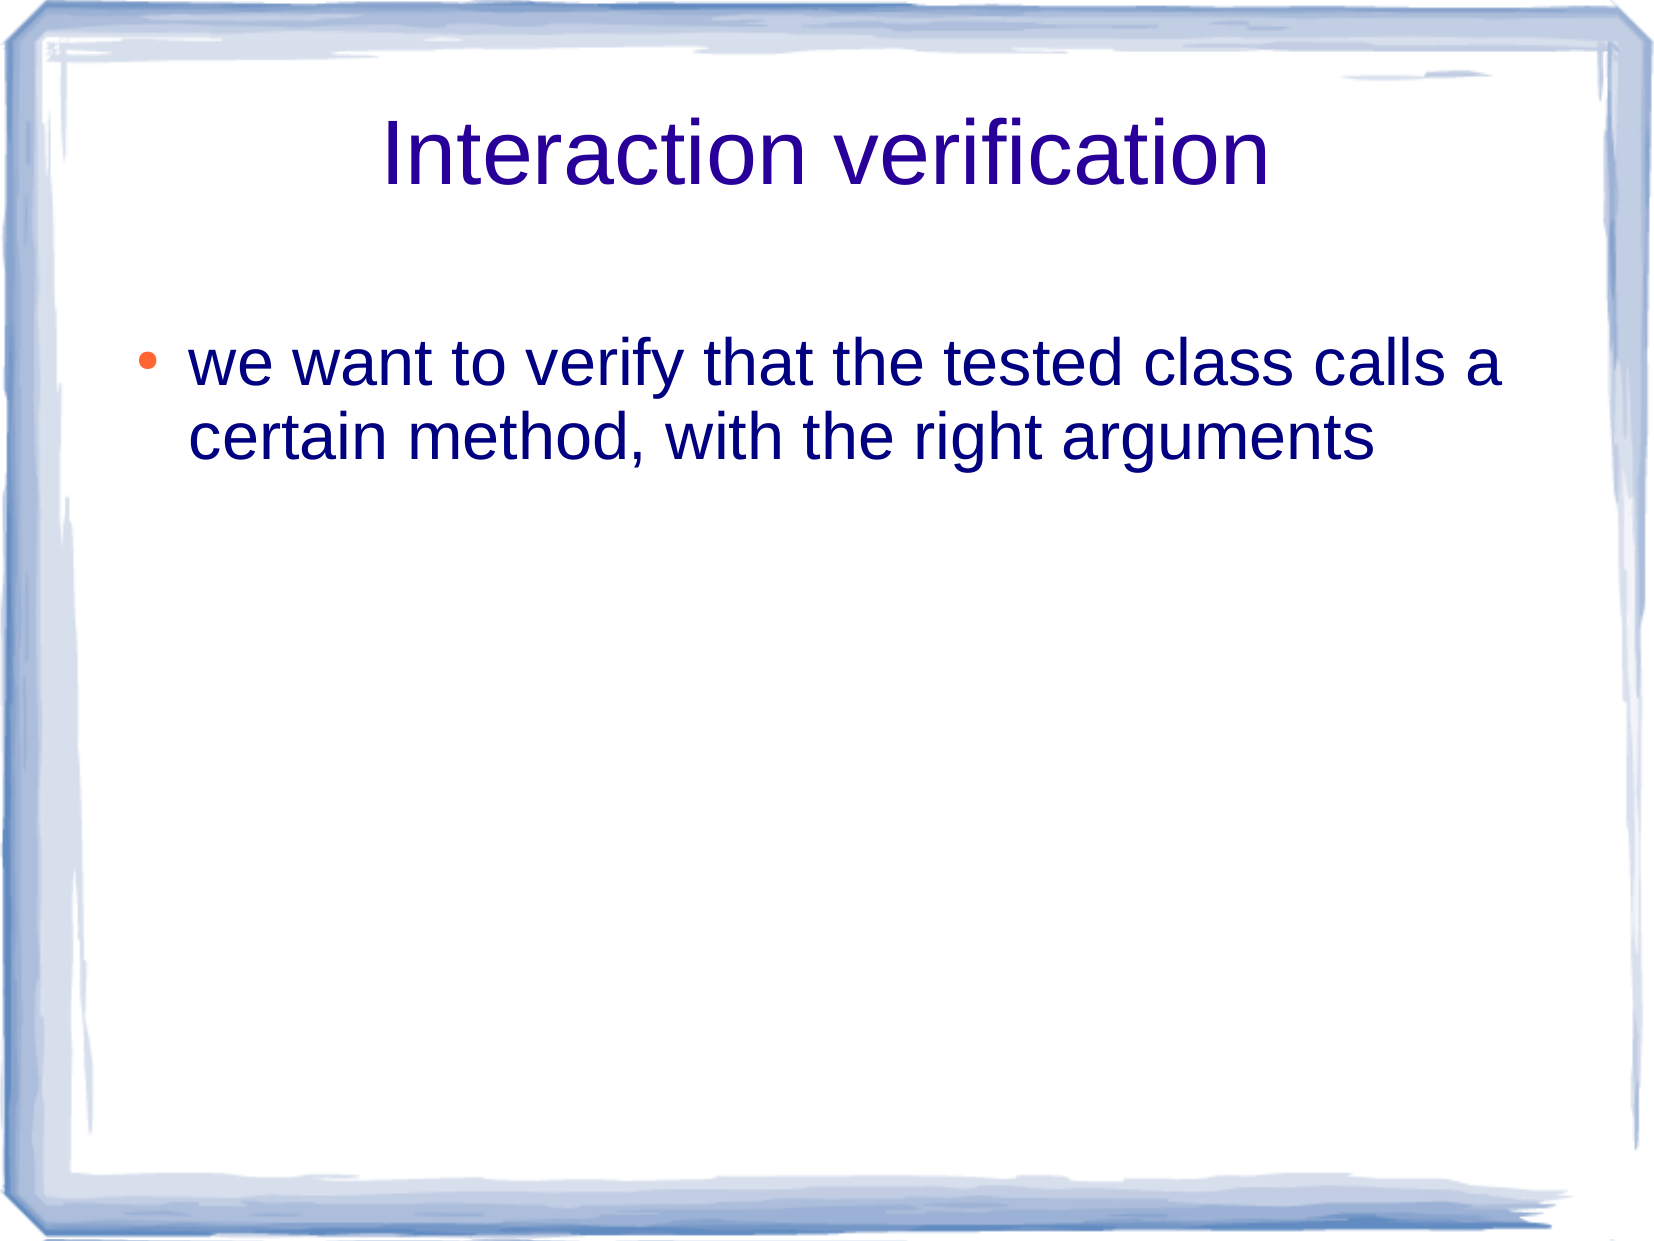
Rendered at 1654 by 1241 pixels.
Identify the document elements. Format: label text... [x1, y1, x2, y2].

title Interaction verification [82, 49, 1571, 257]
list we want to verify that the tested class calls a certain method, with the right arguments [118, 324, 1571, 1144]
picture [0, 0, 1654, 1241]
